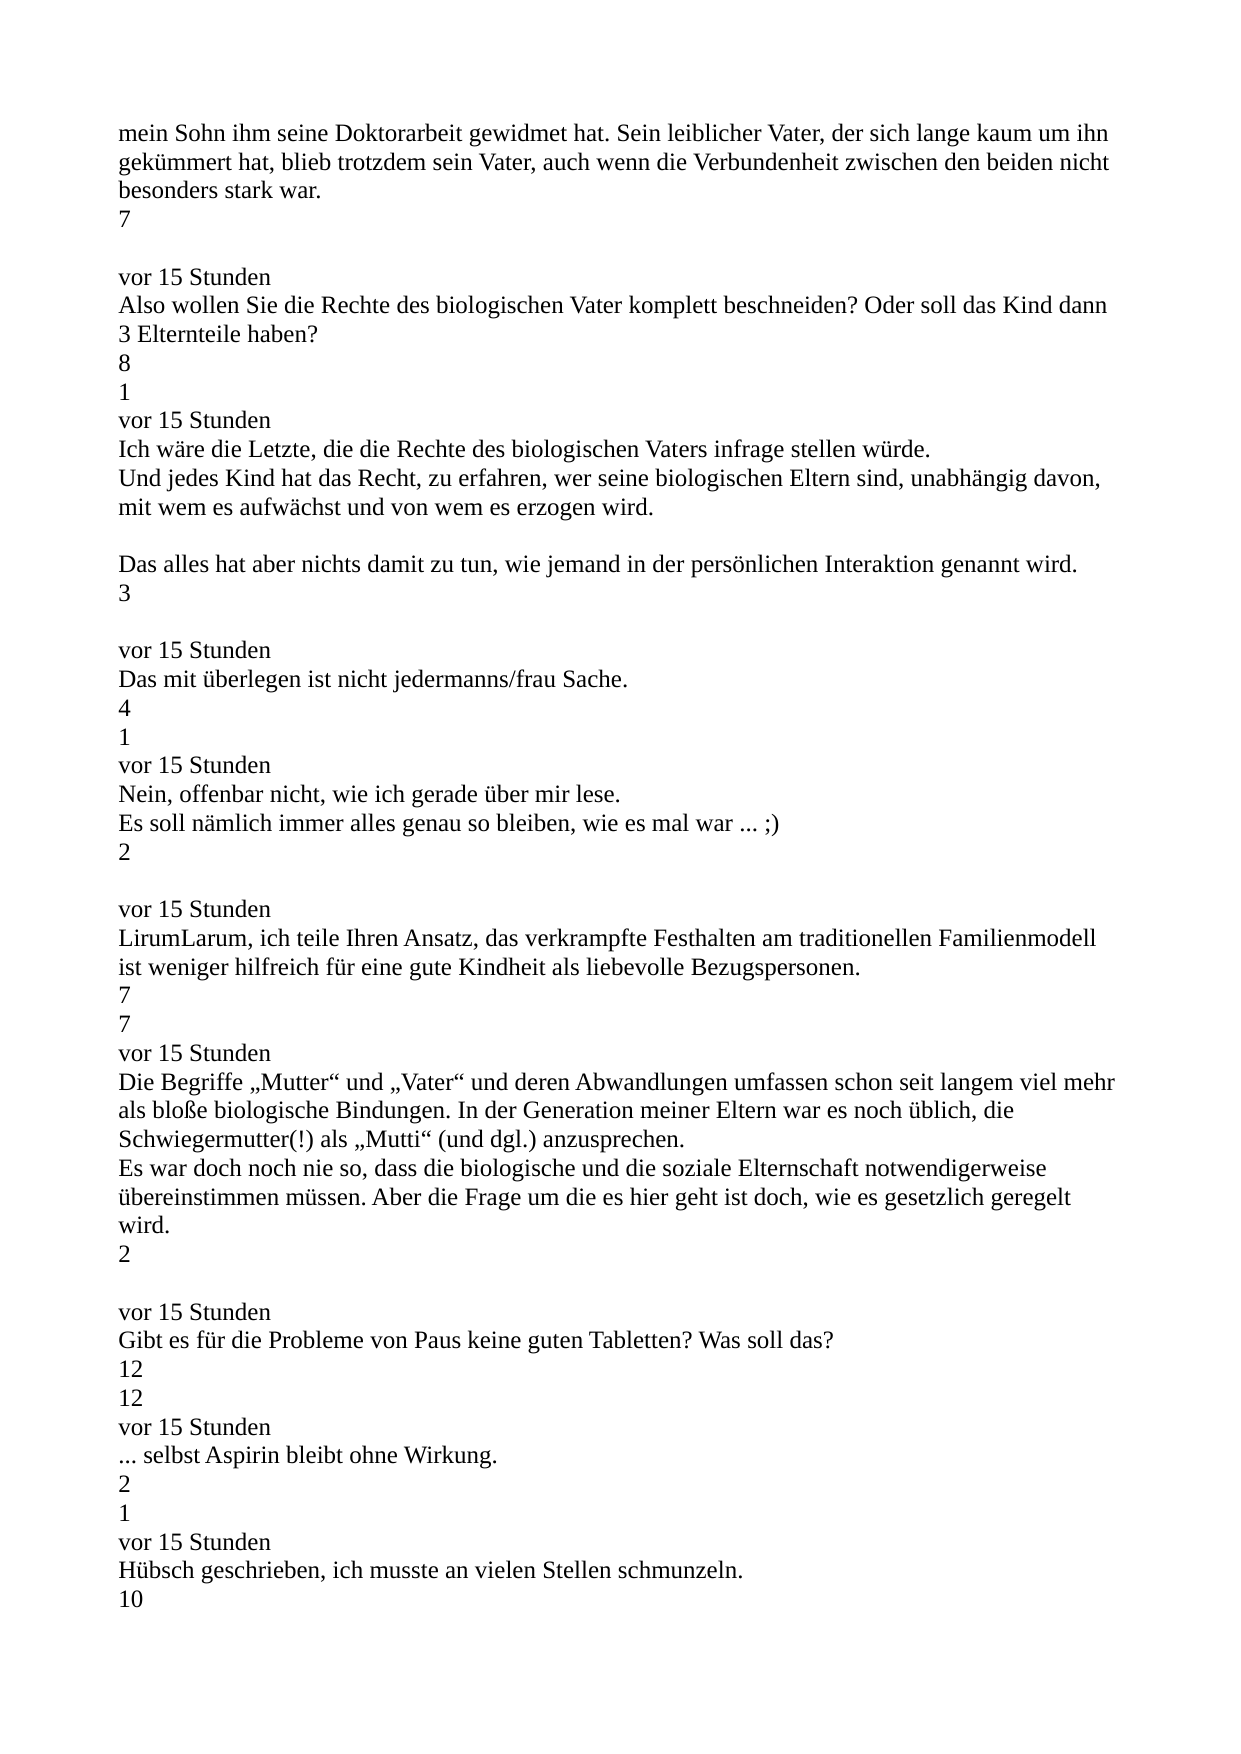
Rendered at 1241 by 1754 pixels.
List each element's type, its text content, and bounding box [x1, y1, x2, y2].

text Hübsch geschrieben, ich musste an vielen Stellen schmunzeln. [118, 1556, 1122, 1584]
text 2 [118, 837, 1122, 866]
text LirumLarum, ich teile Ihren Ansatz, das verkrampfte Festhalten am traditionellen Familienmodell ist weniger hilfreich für eine gute Kindheit als liebevolle Bezugspersonen. [118, 923, 1122, 981]
text 12 [118, 1354, 1122, 1383]
text Es war doch noch nie so, dass die biologische und die soziale Elternschaft notwendigerweise übereinstimmen müssen. Aber die Frage um die es hier geht ist doch, wie es gesetzlich geregelt wird. [118, 1153, 1122, 1239]
text Das alles hat aber nichts damit zu tun, wie jemand in der persönlichen Interaktion genannt wird. [118, 549, 1122, 578]
text Und jedes Kind hat das Recht, zu erfahren, wer seine biologischen Eltern sind, unabhängig davon, mit wem es aufwächst und von wem es erzogen wird. [118, 463, 1122, 521]
text 1 [118, 377, 1122, 406]
text vor 15 Stunden [118, 1527, 1122, 1556]
text Die Begriffe „Mutter“ und „Vater“ und deren Abwandlungen umfassen schon seit langem viel mehr als bloße biologische Bindungen. In der Generation meiner Eltern war es noch üblich, die Schwiegermutter(!) als „Mutti“ (und dgl.) anzusprechen. [118, 1067, 1122, 1153]
text 2 [118, 1469, 1122, 1498]
text vor 15 Stunden [118, 1038, 1122, 1067]
text 2 [118, 1239, 1122, 1268]
text ... selbst Aspirin bleibt ohne Wirkung. [118, 1441, 1122, 1469]
text Ich wäre die Letzte, die die Rechte des biologischen Vaters infrage stellen würde. [118, 434, 1122, 463]
text Nein, offenbar nicht, wie ich gerade über mir lese. [118, 779, 1122, 808]
text vor 15 Stunden [118, 751, 1122, 779]
text 12 [118, 1383, 1122, 1412]
text 3 [118, 578, 1122, 607]
text vor 15 Stunden [118, 636, 1122, 664]
text 4 [118, 693, 1122, 722]
text 7 [118, 981, 1122, 1009]
text Also wollen Sie die Rechte des biologischen Vater komplett beschneiden? Oder soll das Kind dann 3 Elternteile haben? [118, 291, 1122, 348]
text mein Sohn ihm seine Doktorarbeit gewidmet hat. Sein leiblicher Vater, der sich lange kaum um ihn gekümmert hat, blieb trotzdem sein Vater, auch wenn die Verbundenheit zwischen den beiden nicht besonders stark war. [118, 118, 1122, 204]
text 1 [118, 1498, 1122, 1527]
text Gibt es für die Probleme von Paus keine guten Tabletten? Was soll das? [118, 1326, 1122, 1354]
text Es soll nämlich immer alles genau so bleiben, wie es mal war ... ;) [118, 808, 1122, 837]
text vor 15 Stunden [118, 1412, 1122, 1441]
text vor 15 Stunden [118, 1297, 1122, 1326]
text 8 [118, 348, 1122, 377]
text vor 15 Stunden [118, 262, 1122, 291]
text vor 15 Stunden [118, 406, 1122, 434]
text vor 15 Stunden [118, 894, 1122, 923]
text 10 [118, 1584, 1122, 1613]
text 1 [118, 722, 1122, 751]
text Das mit überlegen ist nicht jedermanns/frau Sache. [118, 664, 1122, 693]
text 7 [118, 204, 1122, 233]
text 7 [118, 1009, 1122, 1038]
